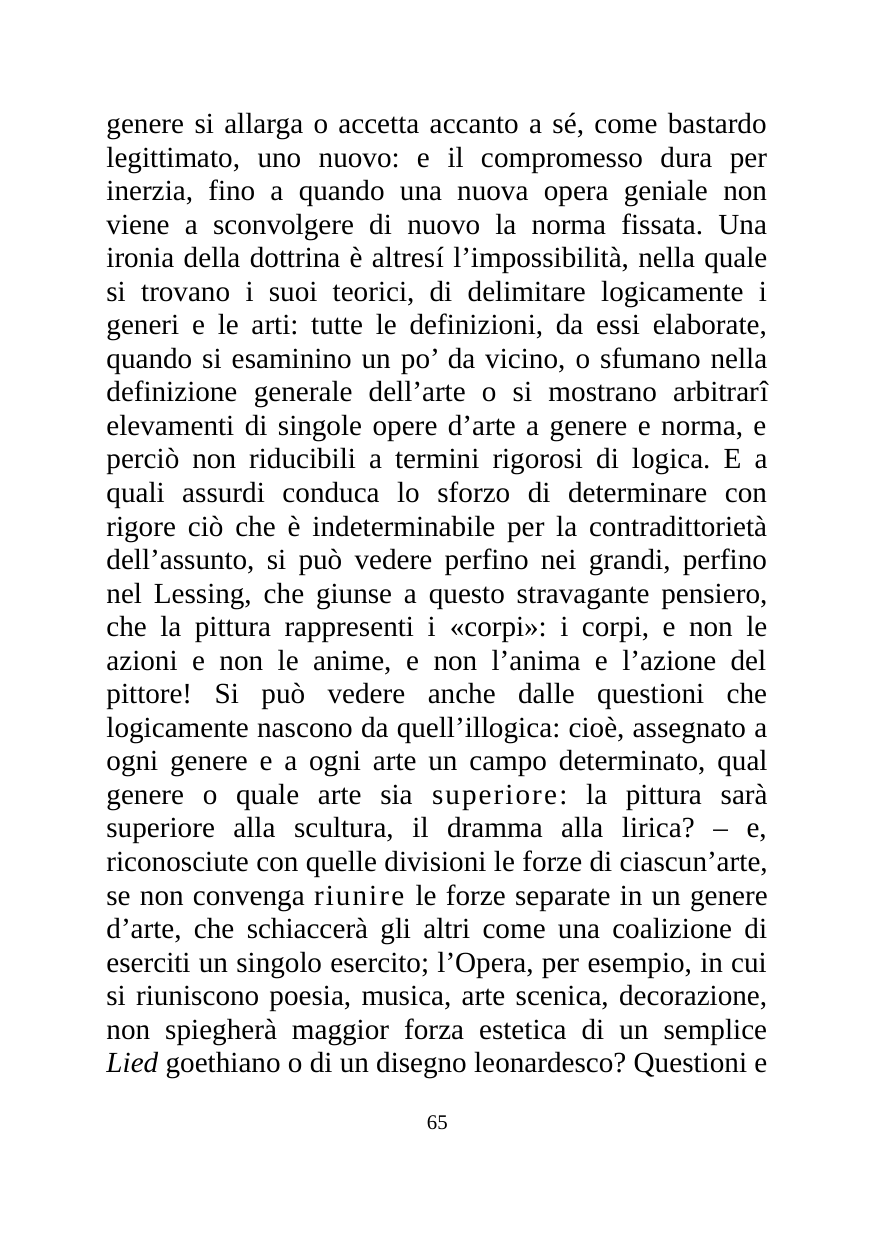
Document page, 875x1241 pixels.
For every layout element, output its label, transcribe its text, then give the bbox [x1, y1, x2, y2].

text genere si allarga o accetta accanto a sé, come bastardo legittimato, uno nuovo: e il compromesso dura per inerzia, fino a quando una nuova opera geniale non viene a sconvolgere di nuovo la norma fissata. Una ironia della dottrina è altresí l’impossibilità, nella quale si trovano i suoi teorici, di delimitare logicamente i generi e le arti: tutte le definizioni, da essi elaborate, quando si esaminino un po’ da vicino, o sfumano nella definizione generale dell’arte o si mostrano arbitrarî elevamenti di singole opere d’arte a genere e norma, e perciò non riducibili a termini rigorosi di logica. E a quali assurdi conduca lo sforzo di determinare con rigore ciò che è indeterminabile per la contradittorietà dell’assunto, si può vedere perfino nei grandi, perfino nel Lessing, che giunse a questo stravagante pensiero, che la pittura rappresenti i «corpi»: i corpi, e non le azioni e non le anime, e non l’anima e l’azione del pittore! Si può vedere anche dalle questioni che logicamente nascono da quell’illogica: cioè, assegnato a ogni genere e a ogni arte un campo determinato, qual genere o quale arte sia superiore: la pittura sarà superiore alla scultura, il dramma alla lirica? – e, riconosciute con quelle divisioni le forze di ciascun’arte, se non convenga riunire le forze separate in un genere d’arte, che schiaccerà gli altri come una coalizione di eserciti un singolo esercito; l’Opera, per esempio, in cui si riuniscono poesia, musica, arte scenica, decorazione, non spiegherà maggior forza estetica di un semplice Lied goethiano o di un disegno leonardesco? Questioni e [106, 106, 768, 1079]
